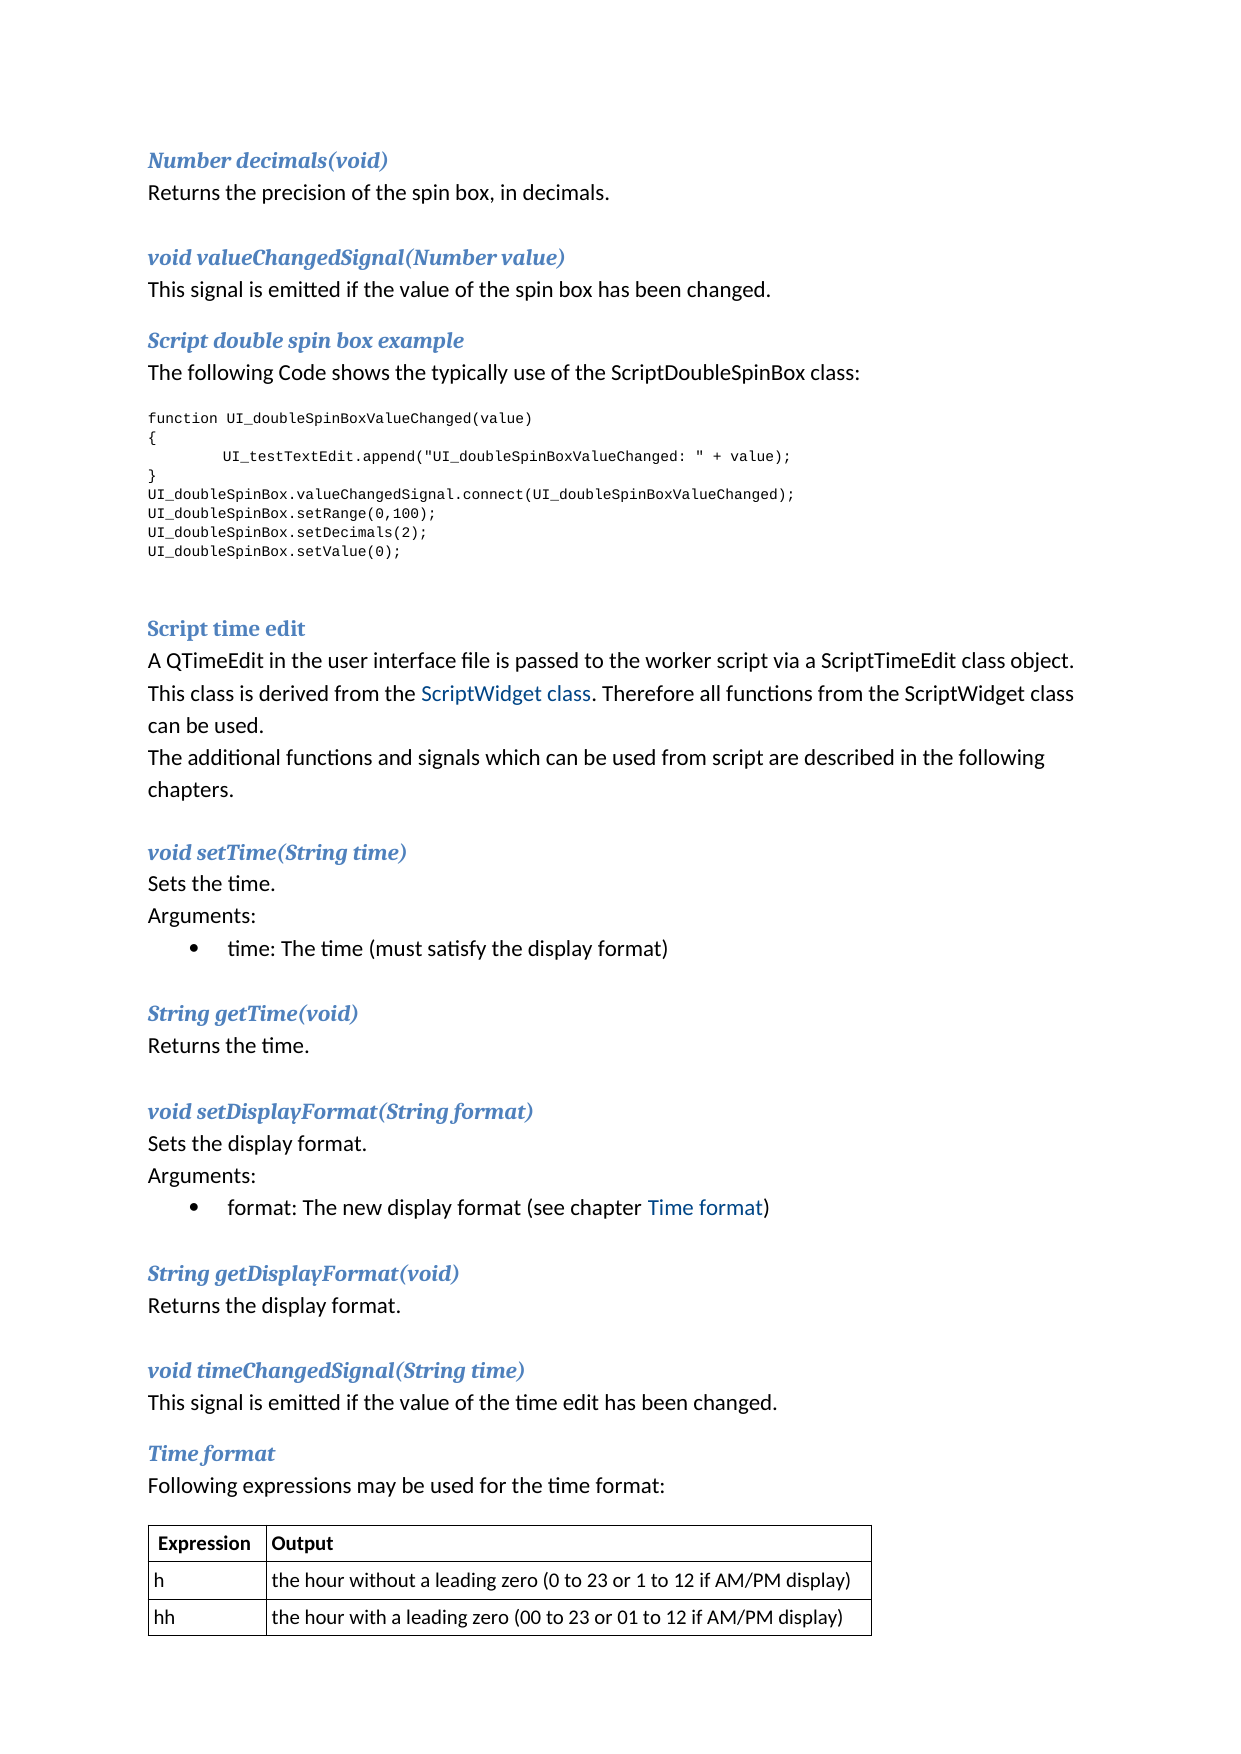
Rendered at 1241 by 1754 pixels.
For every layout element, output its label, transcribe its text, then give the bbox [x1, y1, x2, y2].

text Arguments: [148, 1161, 1093, 1189]
text UI_doubleSpinBox.setRange(0,100); [148, 506, 1093, 523]
list time: The time (must satisfy the display format) [190, 934, 1093, 962]
text Returns the display format. [148, 1291, 1093, 1319]
text UI_testTextEdit.append("UI_doubleSpinBoxValueChanged: " + value); [148, 449, 1093, 466]
subtitle void timeChangedSignal(String time) [148, 1358, 1093, 1384]
table_cell the hour without a leading zero (0 to 23 or 1 to 12 if AM/PM display) [267, 1562, 871, 1598]
subtitle Script time edit [148, 616, 1093, 643]
text UI_doubleSpinBox.setValue(0); [148, 544, 1093, 561]
text UI_doubleSpinBox.valueChangedSignal.connect(UI_doubleSpinBoxValueChanged); [148, 487, 1093, 504]
text Returns the time. [148, 1031, 1093, 1059]
subtitle void setTime(String time) [148, 839, 1093, 866]
text A QTimeEdit in the user interface file is passed to the worker script via a ScriptTimeEdit class object. [148, 646, 1093, 674]
text Sets the display format. [148, 1129, 1093, 1157]
text Sets the time. [148, 869, 1093, 897]
subtitle void valueChangedSignal(Number value) [148, 245, 1093, 271]
text The additional functions and signals which can be used from script are described in the following chapters. [148, 743, 1093, 803]
table_cell hh [149, 1600, 266, 1635]
subtitle String getDisplayFormat(void) [148, 1261, 1093, 1287]
text This signal is emitted if the value of the spin box has been changed. [148, 275, 1093, 303]
subtitle Time format [148, 1441, 1093, 1468]
text function UI_doubleSpinBoxValueChanged(value) [148, 412, 1093, 428]
text } [148, 468, 1093, 485]
text Returns the precision of the spin box, in decimals. [148, 178, 1093, 206]
text Following expressions may be used for the time format: [148, 1471, 1093, 1499]
text The following Code shows the typically use of the ScriptDoubleSpinBox class: [148, 358, 1093, 387]
subtitle Number decimals(void) [148, 148, 1093, 174]
text { [148, 431, 1093, 447]
text Arguments: [148, 902, 1093, 930]
subtitle void setDisplayFormat(String format) [148, 1099, 1093, 1125]
text This class is derived from the ScriptWidget class. Therefore all functions from the ScriptWidget class can be used. [148, 679, 1093, 739]
subtitle String getTime(void) [148, 1001, 1093, 1027]
text UI_doubleSpinBox.setDecimals(2); [148, 525, 1093, 542]
table_header Output [267, 1526, 871, 1561]
text This signal is emitted if the value of the time edit has been changed. [148, 1388, 1093, 1416]
table_cell h [149, 1562, 266, 1598]
subtitle Script double spin box example [148, 328, 1093, 355]
table_cell the hour with a leading zero (00 to 23 or 01 to 12 if AM/PM display) [267, 1600, 871, 1635]
table_header Expression [149, 1526, 266, 1561]
list format: The new display format (see chapter Time format) [190, 1193, 1093, 1221]
